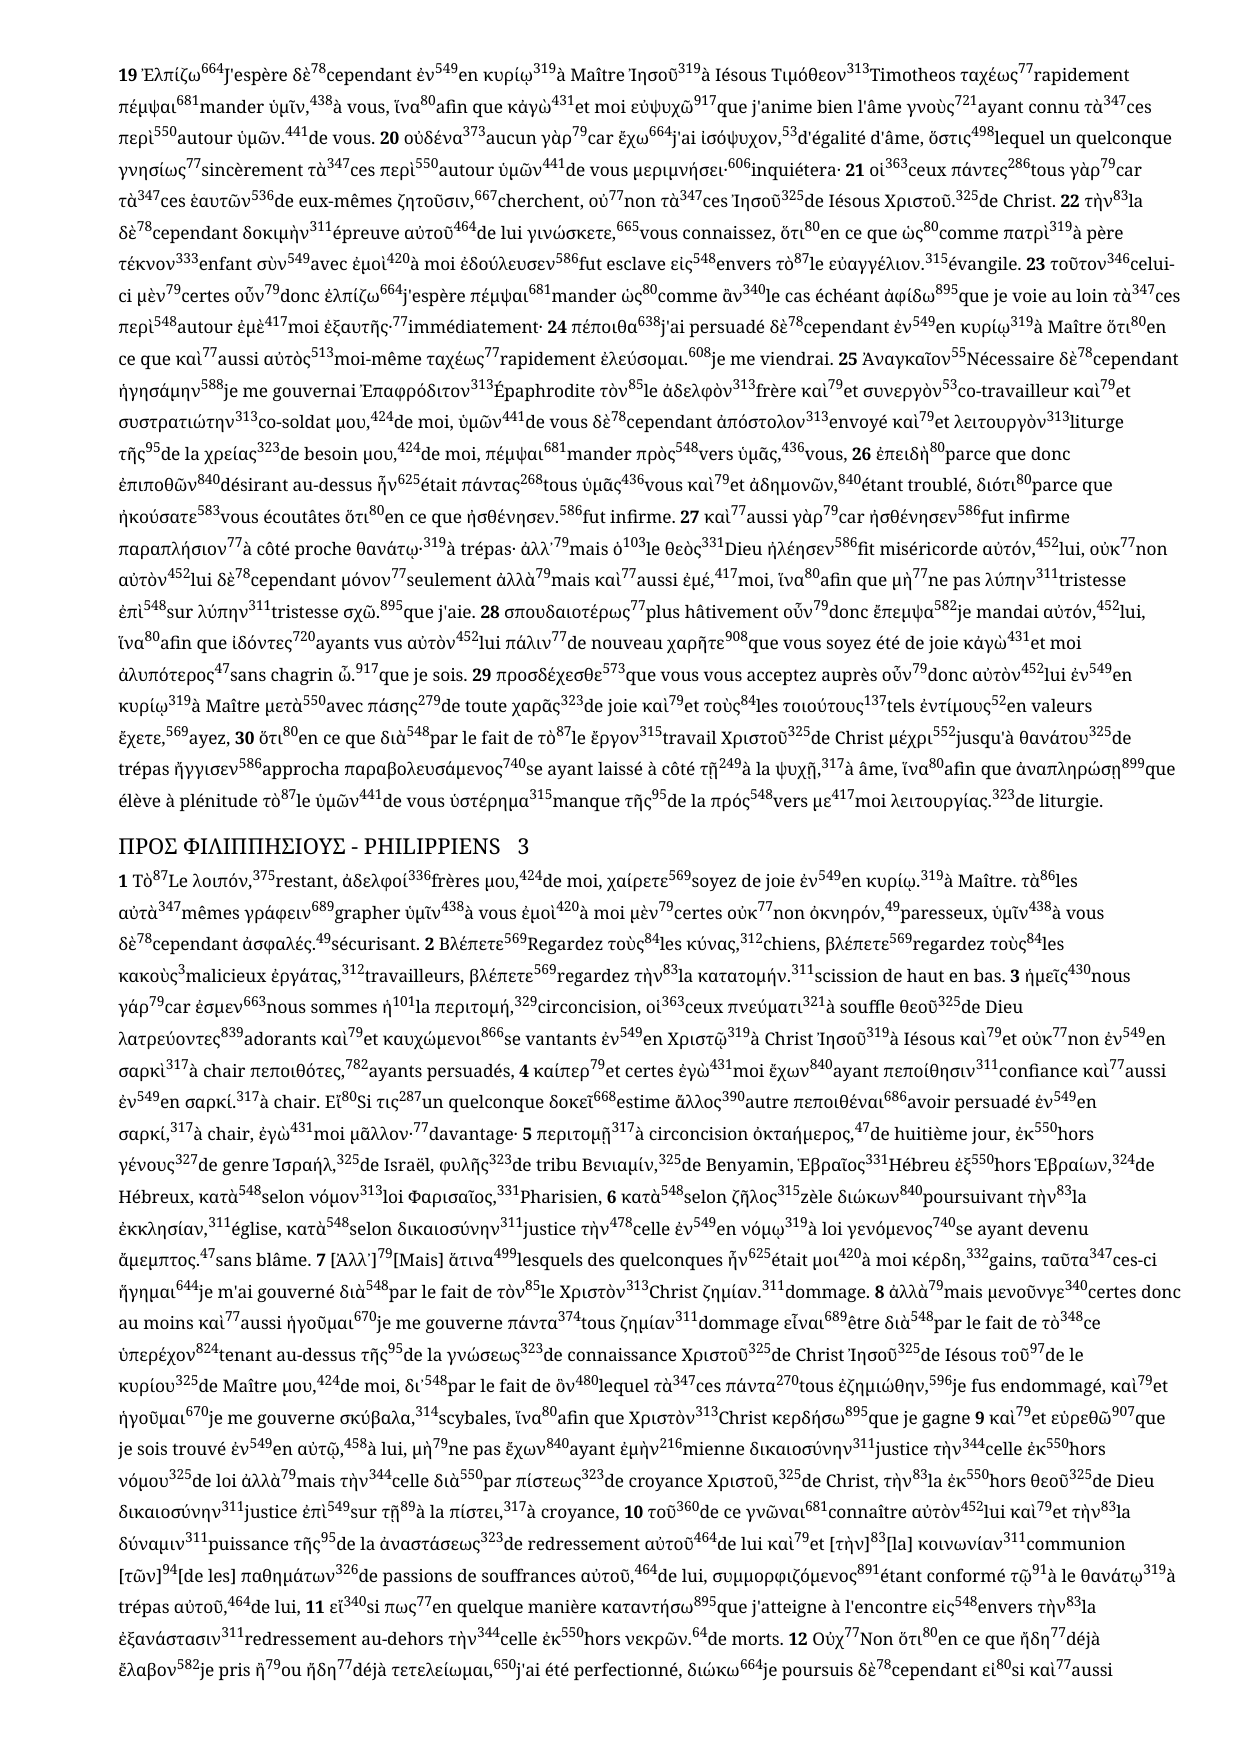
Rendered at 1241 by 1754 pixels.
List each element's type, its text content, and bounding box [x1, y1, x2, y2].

text ΠΡΟΣ ΦΙΛΙΠΠΗΣΙΟΥΣ - PHILIPPIENS 3 [118, 831, 1181, 861]
text 1 Εἴ80Si τις285une quelconque οὖν79donc παράκλησις329appel à côté ἐν549en Χριστῷ,319à Christ, εἴ80si τι289un quelconque παραμύθιον333réconfort ἀγάπης,323de amour, εἴ80si τις285une quelconque κοινωνία329communion πνεύματος,327de souffle, εἴ80si τις390un quelconque σπλάγχνα332entrailles καὶ79et οἰκτιρμοί,330compassions, 2 πληρώσατέ553faites plénitude μου424de moi τὴν83la χαρὰν311joie ἵνα80afin que τὸ87le αὐτὸ348même φρονῆτε,918que vous pensiez, τὴν83la αὐτὴν136même ἀγάπην311amour ἔχοντες,839ayants, σύμψυχοι,70communs d'âmes, τὸ87le ἓν55un φρονοῦντες,839pensants, 3 μηδὲν375pas un κατ᾽548selon ἐριθείαν311rivalité μηδὲ79ni cependant κατὰ548selon κενοδοξίαν311vide gloire ἀλλὰ79mais τῇ89à la ταπεινοφροσύνῃ317à basse émotion ἀλλήλους501les uns les autres ἡγούμενοι866se gouvernants ὑπερέχοντας821tenants au-dessus ἑαυτῶν,536de eux-mêmes, 4 μὴ79ne pas τὰ347ces ἑαυτῶν536de eux-mêmes ἕκαστος390chacun σκοποῦντες839visants ἀλλὰ79mais [καὶ]77[aussi] τὰ347ces ἑτέρων383de autres-différents ἕκαστοι.389chacuns. 5 Τοῦτο348Ce-ci φρονεῖτε569pensez ἐν549en ὑμῖν438à vous ὃ500lequel καὶ77aussi ἐν549en Χριστῷ319à Christ Ἰησοῦ,319à Iésous, 6 ὃς498lequel ἐν549en μορφῇ317à forme θεοῦ325de Dieu ὑπάρχων840subsistant οὐχ77non ἁρπαγμὸν313rapinage ἡγήσατο592se gouverna τὸ348ce εἶναι689être ἴσα5égaux θεῷ,319à Dieu, 7 ἀλλ᾽79mais ἑαυτὸν528lui-même ἐκένωσεν586vida μορφὴν311forme δούλου325de mâle esclave λαβών,721ayant pris, ἐν549en ὁμοιώματι321à similitude ἀνθρώπων324de êtres humains γενόμενος·740se ayant devenu· καὶ79et σχήματι321à schéma εὑρεθεὶς760ayant été trouvé ὡς80comme ἄνθρωπος331être humain 8 ἐταπείνωσεν586baissa ἑαυτὸν528lui-même γενόμενος740se ayant devenu ὑπήκοος47écoutant en soumission μέχρι552jusqu'à θανάτου,325de trépas, θανάτου325de trépas δὲ78cependant σταυροῦ.325de croix. 9 διὸ79c'est pourquoi καὶ77aussi ὁ103le θεὸς331Dieu αὐτὸν452lui ὑπερύψωσεν586haussa au-dessus καὶ79et ἐχαρίσατο592se fit grâce αὐτῷ458à lui τὸ87le ὄνομα315nom τὸ348ce ὑπὲρ548au-dessus πᾶν271tout ὄνομα,315nom, 10 ἵνα80afin que ἐν549en τῷ93à le ὀνόματι321à nom Ἰησοῦ325de Iésous πᾶν289tout γόνυ333genou κάμψῃ899que fléchisse ἐπουρανίων64de sur cieux καὶ79et ἐπιγείων64de sur terres καὶ79et καταχθονίων64de souterrains de haut en bas 11 καὶ79et πᾶσα285toute γλῶσσα329langue ἐξομολογήσηται905que se avoue à l'excès ὅτι80en ce que κύριος331Maître Ἰησοῦς331Iésous Χριστὸς331Christ εἰς548envers δόξαν311gloire θεοῦ325de Dieu πατρός.325de père. 12 Ὥστε,80De sorte que, ἀγαπητοί75aimés μου,424de moi, καθὼς77de haut en bas comme πάντοτε77en tout moment ὑπηκούσατε,583vous écoutâtes en soumission, μὴ79ne pas ὡς80comme ἐν549en τῇ89à la παρουσίᾳ317à présence μου424de moi μόνον77seulement ἀλλὰ79mais νῦν77maintenant πολλῷ380à nombreux μᾶλλον77davantage ἐν549en τῇ89à la ἀπουσίᾳ317à absence μου,424de moi, μετὰ550avec φόβου325de effroi καὶ79et τρόμου325de tremblement τὴν83la ἑαυτῶν521de vous-mêmes σωτηρίαν311sauvetage κατεργάζεσθε·573que vous vous mettez au travail complètement· 13 θεὸς331Dieu γάρ79car ἐστιν668est ὁ364celui ἐνεργῶν840énergisant ἐν549en ὑμῖν438à vous καὶ79et τὸ348ce θέλειν689vouloir καὶ79et τὸ348ce ἐνεργεῖν689énergiser ὑπὲρ550au-dessus τῆς255de la εὐδοκίας.323de estimation en bien. 14 Πάντα374Tous ποιεῖτε569faites χωρὶς552séparément γογγυσμῶν324de murmures καὶ79et διαλογισμῶν,324de calculs au-travers, 15 ἵνα80afin que γένησθε902que vous vous deveniez ἄμεμπτοι21sans blâmes καὶ79et ἀκέραιοι,21sans mélanges, τέκνα332enfants θεοῦ325de Dieu ἄμωμα72sans reproches μέσον55au milieu γενεᾶς323de génération σκολιᾶς14de tordue καὶ79et διεστραμμένης,805de ayante étée tournée de travers, ἐν549en οἷς485à lesquels φαίνεσθε671vous vous apparaissez en lumière ὡς80comme φωστῆρες330luminaires ἐν549en κόσμῳ,319à monde, 16 λόγον313discours ζωῆς323de vie ἐπέχοντες,839ayants sur, εἰς548envers καύχημα315vantardise ἐμοὶ420à moi εἰς548envers ἡμέραν311journée Χριστοῦ,325de Christ, ὅτι80en ce que οὐκ77non εἰς548envers κενὸν55vide ἔδραμον582je courus οὐδὲ79non cependant εἰς548envers κενὸν55vide ἐκοπίασα.582je peinai. 17 Ἀλλ᾽79Mais εἰ80si καὶ77aussi σπένδομαι676je suis fait une offrande de boisson ἐπὶ549sur τῇ89à la θυσίᾳ317à sacrifice καὶ79et λειτουργίᾳ317à liturgie τῆς95de la πίστεως323de croyance ὑμῶν,441de vous, χαίρω664je suis de joie καὶ79et συγχαίρω664je suis de joie avec πᾶσιν377à tous ὑμῖν·438à vous· 18 τὸ87le δὲ78cependant αὐτὸ348même καὶ77aussi ὑμεῖς447vous χαίρετε569soyez de joie καὶ79et συγχαίρετέ569soyez de joie avec μοι.420à moi. 19 Ἐλπίζω664J'espère δὲ78cependant ἐν549en κυρίῳ319à Maître Ἰησοῦ319à Iésous Τιμόθεον313Timotheos ταχέως77rapidement πέμψαι681mander ὑμῖν,438à vous, ἵνα80afin que κἀγὼ431et moi εὐψυχῶ917que j'anime bien l'âme γνοὺς721ayant connu τὰ347ces περὶ550autour ὑμῶν.441de vous. 20 οὐδένα373aucun γὰρ79car ἔχω664j'ai ἰσόψυχον,53d'égalité d'âme, ὅστις498lequel un quelconque γνησίως77sincèrement τὰ347ces περὶ550autour ὑμῶν441de vous μεριμνήσει·606inquiétera· 21 οἱ363ceux πάντες286tous γὰρ79car τὰ347ces ἑαυτῶν536de eux-mêmes ζητοῦσιν,667cherchent, οὐ77non τὰ347ces Ἰησοῦ325de Iésous Χριστοῦ.325de Christ. 22 τὴν83la δὲ78cependant δοκιμὴν311épreuve αὐτοῦ464de lui γινώσκετε,665vous connaissez, ὅτι80en ce que ὡς80comme πατρὶ319à père τέκνον333enfant σὺν549avec ἐμοὶ420à moi ἐδούλευσεν586fut esclave εἰς548envers τὸ87le εὐαγγέλιον.315évangile. 23 τοῦτον346celui-ci μὲν79certes οὖν79donc ἐλπίζω664j'espère πέμψαι681mander ὡς80comme ἂν340le cas échéant ἀφίδω895que je voie au loin τὰ347ces περὶ548autour ἐμὲ417moi ἐξαυτῆς·77immédiatement· 24 πέποιθα638j'ai persuadé δὲ78cependant ἐν549en κυρίῳ319à Maître ὅτι80en ce que καὶ77aussi αὐτὸς513moi-même ταχέως77rapidement ἐλεύσομαι.608je me viendrai. 25 Ἀναγκαῖον55Nécessaire δὲ78cependant ἡγησάμην588je me gouvernai Ἐπαφρόδιτον313Épaphrodite τὸν85le ἀδελφὸν313frère καὶ79et συνεργὸν53co-travailleur καὶ79et συστρατιώτην313co-soldat μου,424de moi, ὑμῶν441de vous δὲ78cependant ἀπόστολον313envoyé καὶ79et λειτουργὸν313liturge τῆς95de la χρείας323de besoin μου,424de moi, πέμψαι681mander πρὸς548vers ὑμᾶς,436vous, 26 ἐπειδὴ80parce que donc ἐπιποθῶν840désirant au-dessus ἦν625était πάντας268tous ὑμᾶς436vous καὶ79et ἀδημονῶν,840étant troublé, διότι80parce que ἠκούσατε583vous écoutâtes ὅτι80en ce que ἠσθένησεν.586fut infirme. 27 καὶ77aussi γὰρ79car ἠσθένησεν586fut infirme παραπλήσιον77à côté proche θανάτῳ·319à trépas· ἀλλ᾽79mais ὁ103le θεὸς331Dieu ἠλέησεν586fit miséricorde αὐτόν,452lui, οὐκ77non αὐτὸν452lui δὲ78cependant μόνον77seulement ἀλλὰ79mais καὶ77aussi ἐμέ,417moi, ἵνα80afin que μὴ77ne pas λύπην311tristesse ἐπὶ548sur λύπην311tristesse σχῶ.895que j'aie. 28 σπουδαιοτέρως77plus hâtivement οὖν79donc ἔπεμψα582je mandai αὐτόν,452lui, ἵνα80afin que ἰδόντες720ayants vus αὐτὸν452lui πάλιν77de nouveau χαρῆτε908que vous soyez été de joie κἀγὼ431et moi ἀλυπότερος47sans chagrin ὦ.917que je sois. 29 προσδέχεσθε573que vous vous acceptez auprès οὖν79donc αὐτὸν452lui ἐν549en κυρίῳ319à Maître μετὰ550avec πάσης279de toute χαρᾶς323de joie καὶ79et τοὺς84les τοιούτους137tels ἐντίμους52en valeurs ἔχετε,569ayez, 30 ὅτι80en ce que διὰ548par le fait de τὸ87le ἔργον315travail Χριστοῦ325de Christ μέχρι552jusqu'à θανάτου325de trépas ἤγγισεν586approcha παραβολευσάμενος740se ayant laissé à côté τῇ249à la ψυχῇ,317à âme, ἵνα80afin que ἀναπληρώσῃ899que élève à plénitude τὸ87le ὑμῶν441de vous ὑστέρημα315manque τῆς95de la πρός548vers με417moi λειτουργίας.323de liturgie. [118, 59, 1181, 812]
text 1 Τὸ87Le λοιπόν,375restant, ἀδελφοί336frères μου,424de moi, χαίρετε569soyez de joie ἐν549en κυρίῳ.319à Maître. τὰ86les αὐτὰ347mêmes γράφειν689grapher ὑμῖν438à vous ἐμοὶ420à moi μὲν79certes οὐκ77non ὀκνηρόν,49paresseux, ὑμῖν438à vous δὲ78cependant ἀσφαλές.49sécurisant. 2 Βλέπετε569Regardez τοὺς84les κύνας,312chiens, βλέπετε569regardez τοὺς84les κακοὺς3malicieux ἐργάτας,312travailleurs, βλέπετε569regardez τὴν83la κατατομήν.311scission de haut en bas. 3 ἡμεῖς430nous γάρ79car ἐσμεν663nous sommes ἡ101la περιτομή,329circoncision, οἱ363ceux πνεύματι321à souffle θεοῦ325de Dieu λατρεύοντες839adorants καὶ79et καυχώμενοι866se vantants ἐν549en Χριστῷ319à Christ Ἰησοῦ319à Iésous καὶ79et οὐκ77non ἐν549en σαρκὶ317à chair πεποιθότες,782ayants persuadés, 4 καίπερ79et certes ἐγὼ431moi ἔχων840ayant πεποίθησιν311confiance καὶ77aussi ἐν549en σαρκί.317à chair. Εἴ80Si τις287un quelconque δοκεῖ668estime ἄλλος390autre πεποιθέναι686avoir persuadé ἐν549en σαρκί,317à chair, ἐγὼ431moi μᾶλλον·77davantage· 5 περιτομῇ317à circoncision ὀκταήμερος,47de huitième jour, ἐκ550hors γένους327de genre Ἰσραήλ,325de Israël, φυλῆς323de tribu Βενιαμίν,325de Benyamin, Ἑβραῖος331Hébreu ἐξ550hors Ἑβραίων,324de Hébreux, κατὰ548selon νόμον313loi Φαρισαῖος,331Pharisien, 6 κατὰ548selon ζῆλος315zèle διώκων840poursuivant τὴν83la ἐκκλησίαν,311église, κατὰ548selon δικαιοσύνην311justice τὴν478celle ἐν549en νόμῳ319à loi γενόμενος740se ayant devenu ἄμεμπτος.47sans blâme. 7 [Ἀλλ᾽]79[Mais] ἅτινα499lesquels des quelconques ἦν625était μοι420à moi κέρδη,332gains, ταῦτα347ces-ci ἥγημαι644je m'ai gouverné διὰ548par le fait de τὸν85le Χριστὸν313Christ ζημίαν.311dommage. 8 ἀλλὰ79mais μενοῦνγε340certes donc au moins καὶ77aussi ἡγοῦμαι670je me gouverne πάντα374tous ζημίαν311dommage εἶναι689être διὰ548par le fait de τὸ348ce ὑπερέχον824tenant au-dessus τῆς95de la γνώσεως323de connaissance Χριστοῦ325de Christ Ἰησοῦ325de Iésous τοῦ97de le κυρίου325de Maître μου,424de moi, δι᾽548par le fait de ὃν480lequel τὰ347ces πάντα270tous ἐζημιώθην,596je fus endommagé, καὶ79et ἡγοῦμαι670je me gouverne σκύβαλα,314scybales, ἵνα80afin que Χριστὸν313Christ κερδήσω895que je gagne 9 καὶ79et εὑρεθῶ907que je sois trouvé ἐν549en αὐτῷ,458à lui, μὴ79ne pas ἔχων840ayant ἐμὴν216mienne δικαιοσύνην311justice τὴν344celle ἐκ550hors νόμου325de loi ἀλλὰ79mais τὴν344celle διὰ550par πίστεως323de croyance Χριστοῦ,325de Christ, τὴν83la ἐκ550hors θεοῦ325de Dieu δικαιοσύνην311justice ἐπὶ549sur τῇ89à la πίστει,317à croyance, 10 τοῦ360de ce γνῶναι681connaître αὐτὸν452lui καὶ79et τὴν83la δύναμιν311puissance τῆς95de la ἀναστάσεως323de redressement αὐτοῦ464de lui καὶ79et [τὴν]83[la] κοινωνίαν311communion [τῶν]94[de les] παθημάτων326de passions de souffrances αὐτοῦ,464de lui, συμμορφιζόμενος891étant conformé τῷ91à le θανάτῳ319à trépas αὐτοῦ,464de lui, 11 εἴ340si πως77en quelque manière καταντήσω895que j'atteigne à l'encontre εἰς548envers τὴν83la ἐξανάστασιν311redressement au-dehors τὴν344celle ἐκ550hors νεκρῶν.64de morts. 12 Οὐχ77Non ὅτι80en ce que ἤδη77déjà ἔλαβον582je pris ἢ79ou ἤδη77déjà τετελείωμαι,650j'ai été perfectionné, διώκω664je poursuis δὲ78cependant εἰ80si καὶ77aussi καταλάβω,895que je prenne de haut en bas, ἐφ᾽549sur ᾧ488à lequel καὶ77aussi κατελήμφθην596je fus pris de haut en bas ὑπὸ550sous Χριστοῦ325de Christ [Ἰησοῦ].325[de Iésous]. 13 ἀδελφοί,336frères, ἐγὼ431moi ἐμαυτὸν507moi-même οὐ77non λογίζομαι670je me calcule κατειληφέναι·686avoir pris de haut en bas· ἓν55un δέ,78cependant, τὰ347ces μὲν79certes ὀπίσω77derrière ἐπιλανθανόμενος867se omettant en plus τοῖς353à ces δὲ78cependant ἔμπροσθεν77en devers ἐπεκτεινόμενος,867se surétendant, 14 κατὰ548selon σκοπὸν313visée διώκω664je poursuis εἰς548envers τὸ87le βραβεῖον315prix τῆς95de la ἄνω77en haut κλήσεως323de appellation τοῦ97de le θεοῦ325de Dieu ἐν549en Χριστῷ319à Christ Ἰησοῦ.319à Iésous. 15 Ὅσοι497Autant lesquels οὖν79donc τέλειοι,46parfaits, τοῦτο348ce-ci φρονῶμεν·916que nous pensions· καὶ79et εἴ80si τι375un quelconque ἑτέρως77différemment φρονεῖτε,665vous pensez, καὶ77aussi τοῦτο348ce-ci ὁ103le θεὸς331Dieu ὑμῖν438à vous ἀποκαλύψει·606découvrira· 16 πλὴν79toutefois εἰς548envers ὃ482lequel ἐφθάσαμεν,581nous devançâmes, τῷ93à le αὐτῷ354à même στοιχεῖν.689avancer en ligne. 17 Συμμιμηταί330Co-imitateurs μου424de moi γίνεσθε,573que vous vous devenez, ἀδελφοί,336frères, καὶ79et σκοπεῖτε569visez τοὺς345ceux οὕτω77ainsi περιπατοῦντας821piétinants autour καθὼς77de haut en bas comme ἔχετε665vous avez τύπον313modèle frappé ἡμᾶς.416nous. 18 πολλοὶ389nombreux γὰρ79car περιπατοῦσιν667piétinent autour οὓς479lesquels πολλάκις77souvent ἔλεγον621je disais ὑμῖν,438à vous, νῦν77maintenant δὲ78cependant καὶ77aussi κλαίων840pleurant λέγω,664je dis, τοὺς84les ἐχθροὺς52ennemis τοῦ97de le σταυροῦ325de croix τοῦ97de le Χριστοῦ,325de Christ, 19 ὧν491de lesquels τὸ105le τέλος333achèvement ἀπώλεια,329perte complète, ὧν491de lesquels ὁ103le θεὸς331Dieu ἡ261la κοιλία329cavité ventrale καὶ79et ἡ261la δόξα329gloire ἐν549en τῇ89à la αἰσχύνῃ317à honte αὐτῶν,463de eux, οἱ363ceux τὰ86les ἐπίγεια54sur terres φρονοῦντες.839pensants. 20 ἡμῶν423de nous γὰρ79car τὸ105le πολίτευμα333acte de citoyenneté ἐν549en οὐρανοῖς318à cieux ὑπάρχει,668subsiste, ἐξ550hors οὗ492de lequel καὶ77aussi σωτῆρα313sauveur ἀπεκδεχόμεθα669nous nous attendons longuement κύριον313Maître Ἰησοῦν313Iésous Χριστόν,313Christ, 21 ὃς498lequel μετασχηματίσει606schématisera au-delà τὸ87le σῶμα315corps τῆς95de la ταπεινώσεως323de bassesse ἡμῶν423de nous σύμμορφον55conforme τῷ93à le σώματι321à corps τῆς95de la δόξης323de gloire αὐτοῦ464de lui κατὰ548selon τὴν83la ἐνέργειαν311énergie τοῦ360de ce δύνασθαι690se pouvoir αὐτὸν452lui καὶ77aussi ὑποτάξαι681subordonner αὐτῷ458à lui τὰ347ces πάντα.270tous. [118, 865, 1181, 1682]
